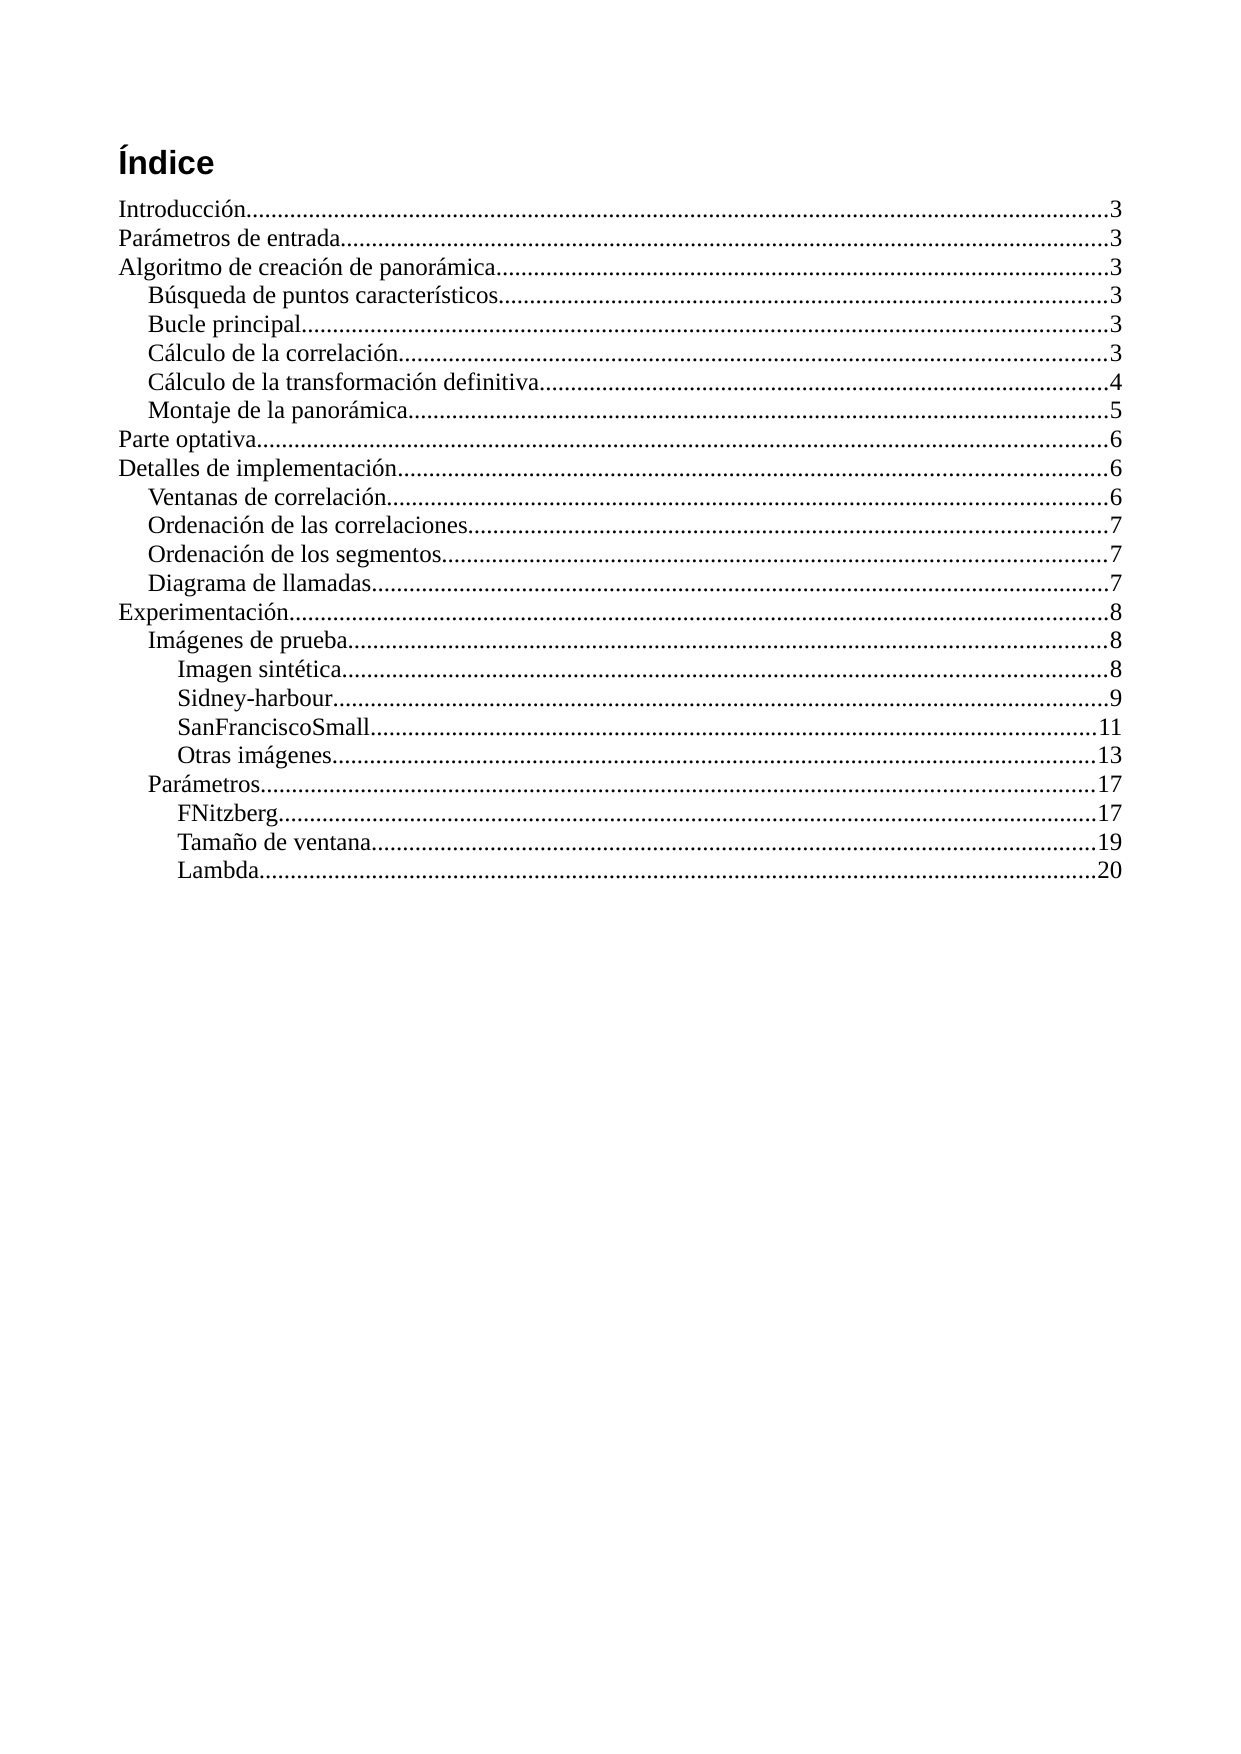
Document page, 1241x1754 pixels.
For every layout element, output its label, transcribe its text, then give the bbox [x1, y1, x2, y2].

text Algoritmo de creación de panorámica 3 [118, 252, 1122, 280]
text SanFranciscoSmall 11 [177, 712, 1122, 740]
text Cálculo de la correlación 3 [148, 338, 1122, 367]
text Experimentación 8 [118, 597, 1122, 625]
text Sidney-harbour 9 [177, 683, 1122, 712]
text Montaje de la panorámica 5 [148, 395, 1122, 424]
text Parámetros de entrada 3 [118, 223, 1122, 252]
text Introducción 3 [118, 194, 1122, 223]
text Ordenación de las correlaciones 7 [148, 510, 1122, 539]
text Cálculo de la transformación definitiva 4 [148, 367, 1122, 395]
text Tamaño de ventana 19 [177, 827, 1122, 855]
text Parte optativa 6 [118, 424, 1122, 453]
text FNitzberg 17 [177, 798, 1122, 827]
text Parámetros 17 [148, 769, 1122, 798]
text Ordenación de los segmentos 7 [148, 539, 1122, 568]
text Bucle principal 3 [148, 309, 1122, 338]
text Ventanas de correlación 6 [148, 482, 1122, 510]
text Búsqueda de puntos característicos 3 [148, 280, 1122, 309]
text Otras imágenes 13 [177, 740, 1122, 769]
text Lambda 20 [177, 855, 1122, 884]
subtitle Índice [118, 143, 1122, 182]
text Detalles de implementación 6 [118, 453, 1122, 482]
text Imagen sintética 8 [177, 654, 1122, 683]
text Imágenes de prueba 8 [148, 625, 1122, 654]
text Diagrama de llamadas 7 [148, 568, 1122, 597]
